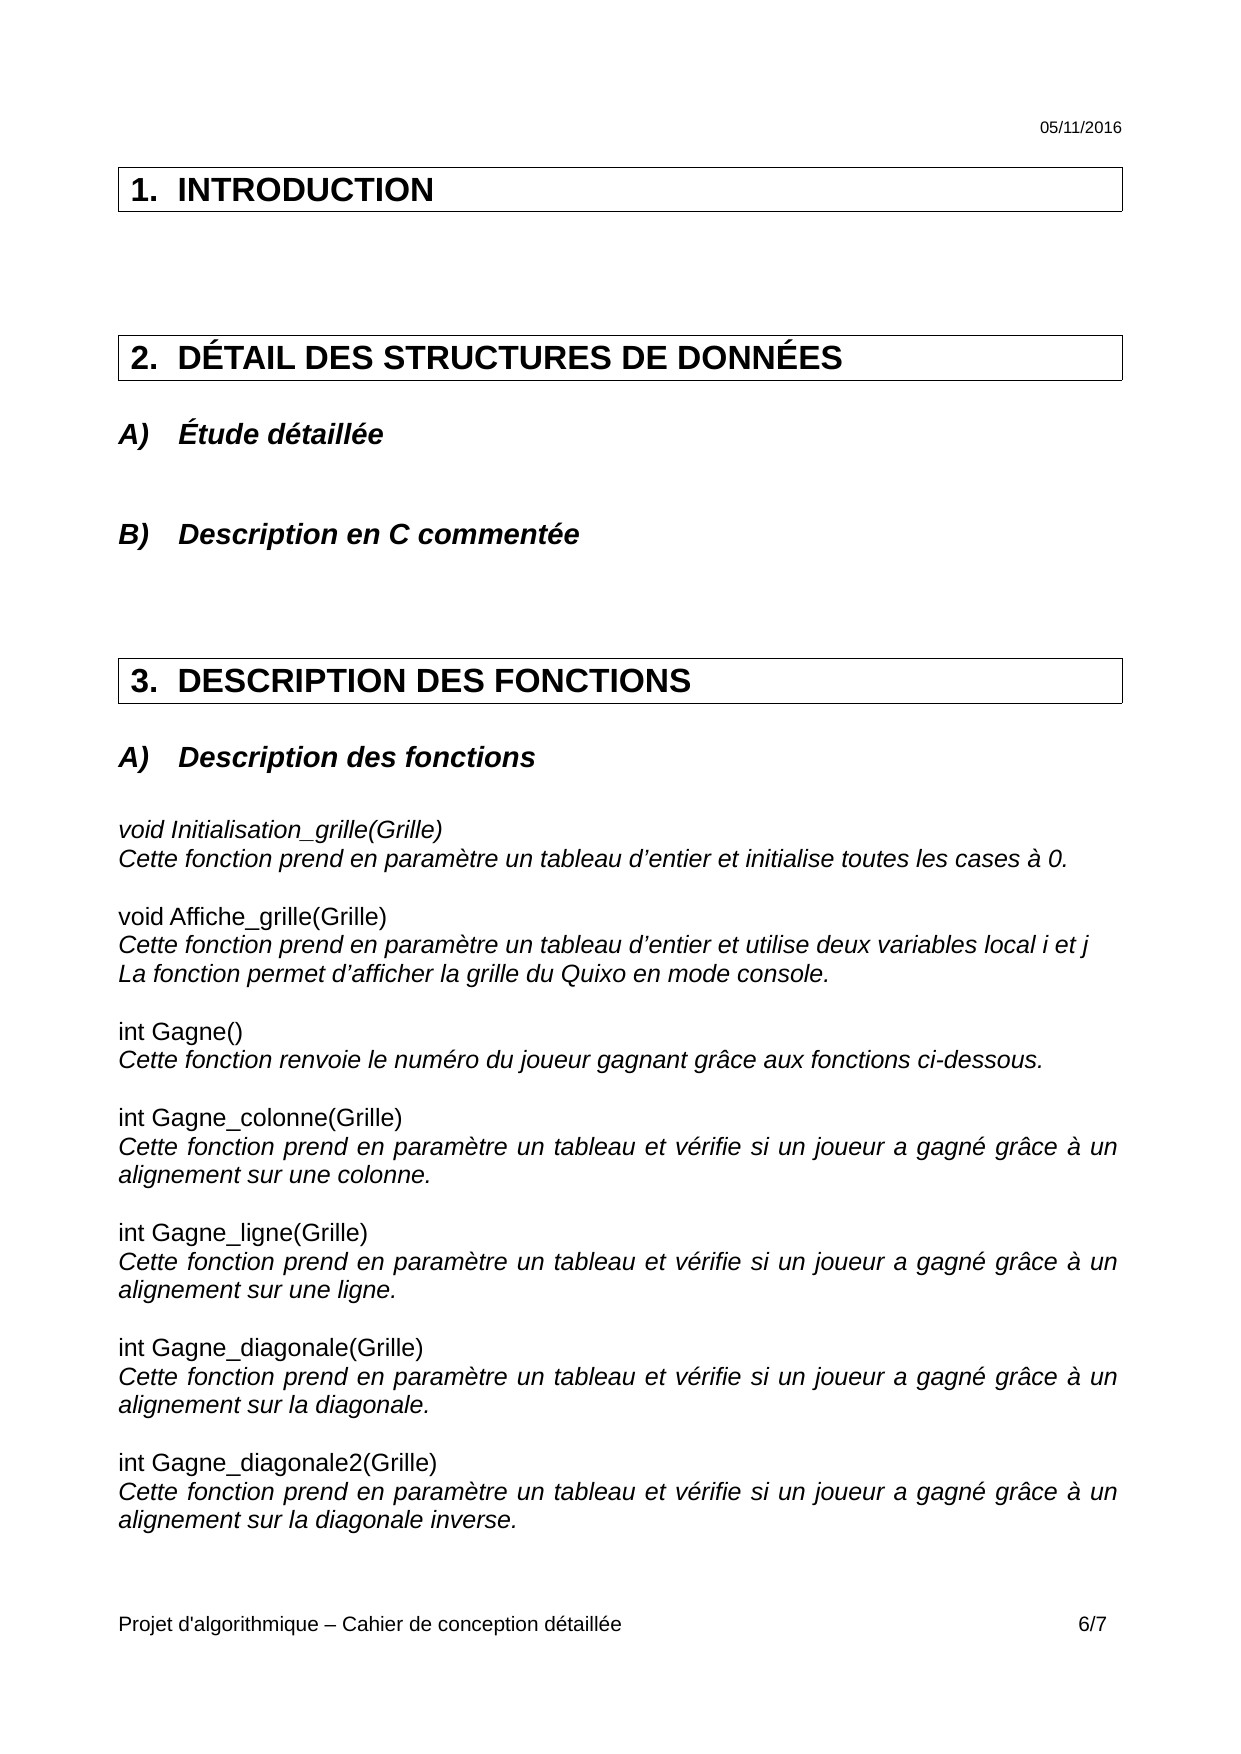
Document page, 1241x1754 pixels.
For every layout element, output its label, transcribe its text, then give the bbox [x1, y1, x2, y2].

text Cette fonction prend en paramètre un tableau et vérifie si un joueur a gagné grâce à un alignement sur une ligne. [118, 1246, 1122, 1304]
subtitle DÉTAIL DES STRUCTURES DE DONNÉES [119, 336, 1122, 380]
text Cette fonction prend en paramètre un tableau et vérifie si un joueur a gagné grâce à un alignement sur la diagonale. [118, 1361, 1122, 1419]
subtitle INTRODUCTION [119, 168, 1122, 211]
text int Gagne() [118, 1016, 1122, 1045]
subtitle Étude détaillée [118, 417, 1122, 451]
text Cette fonction prend en paramètre un tableau et vérifie si un joueur a gagné grâce à un alignement sur la diagonale inverse. [118, 1476, 1122, 1534]
text Cette fonction prend en paramètre un tableau et vérifie si un joueur a gagné grâce à un alignement sur une colonne. [118, 1131, 1122, 1189]
text int Gagne_ligne(Grille) [118, 1218, 1122, 1246]
text void Affiche_grille(Grille) [118, 901, 1122, 930]
subtitle DESCRIPTION DES FONCTIONS [119, 659, 1122, 703]
text La fonction permet d’afficher la grille du Quixo en mode console. [118, 959, 1122, 988]
text int Gagne_diagonale(Grille) [118, 1333, 1122, 1361]
text int Gagne_colonne(Grille) [118, 1103, 1122, 1131]
subtitle Description en C commentée [118, 517, 1122, 551]
text void Initialisation_grille(Grille) [118, 815, 1122, 844]
subtitle Description des fonctions [118, 740, 1122, 774]
text Cette fonction prend en paramètre un tableau d’entier et utilise deux variables local i et j [118, 930, 1122, 959]
text Cette fonction renvoie le numéro du joueur gagnant grâce aux fonctions ci-dessous. [118, 1045, 1122, 1074]
text int Gagne_diagonale2(Grille) [118, 1448, 1122, 1476]
text Cette fonction prend en paramètre un tableau d’entier et initialise toutes les cases à 0. [118, 844, 1122, 873]
